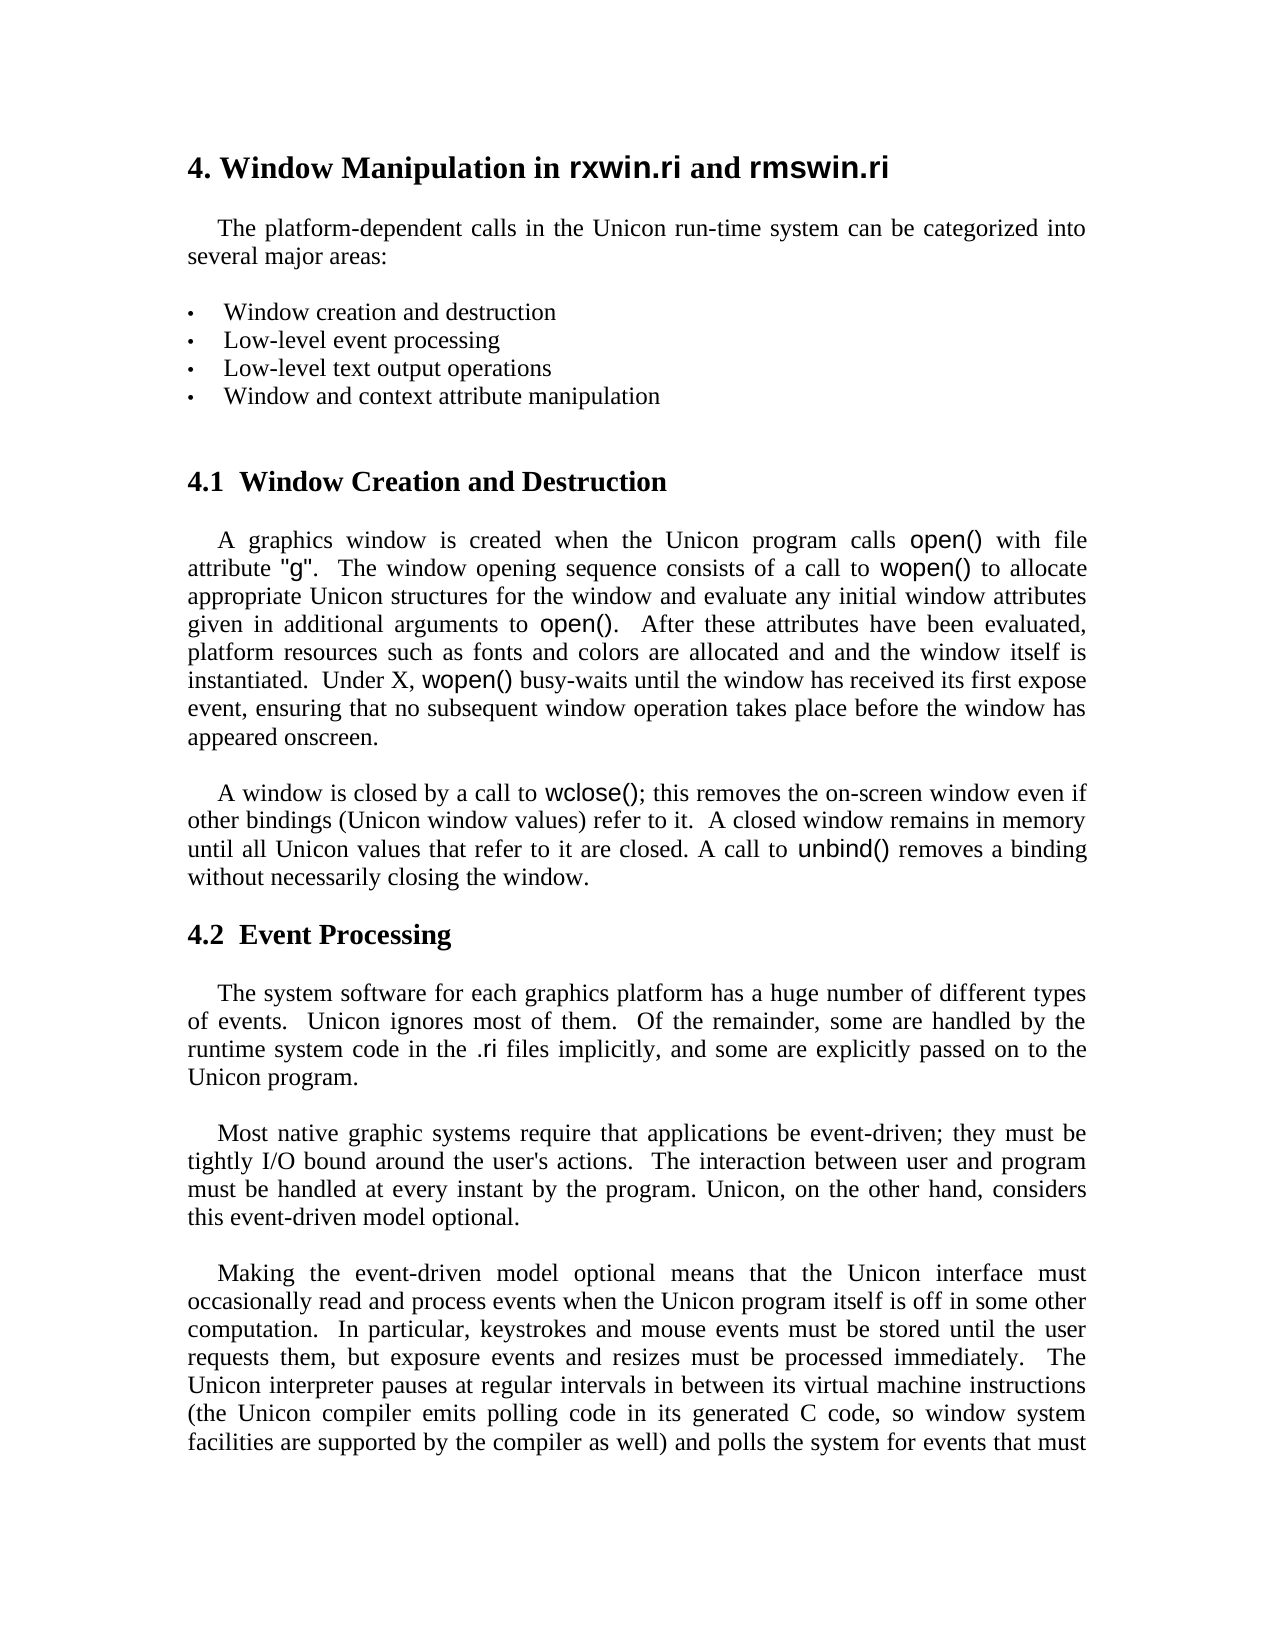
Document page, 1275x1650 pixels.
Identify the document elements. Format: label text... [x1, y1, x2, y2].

text Making the event-driven model optional means that the Unicon interface must occasionally read and process events when the Unicon program itself is off in some other computation. In particular, keystrokes and mouse events must be stored until the user requests them, but exposure events and resizes must be processed immediately. The Unicon interpreter pauses at regular intervals in between its virtual machine instructions (the Unicon compiler emits polling code in its generated C code, so window system facilities are supported by the compiler as well) and polls the system for events that must [187, 1259, 1087, 1455]
text 4.2 Event Processing [187, 918, 1087, 951]
subtitle 4.1 Window Creation and Destruction [187, 466, 1087, 498]
list Window creation and destruction [187, 298, 1087, 326]
text Most native graphic systems require that applications be event-driven; they must be tightly I/O bound around the user's actions. The interaction between user and program must be handled at every instant by the program. Unicon, on the other hand, considers this event-driven model optional. [187, 1119, 1087, 1231]
text A window is closed by a call to wclose(); this removes the on-screen window even if other bindings (Unicon window values) refer to it. A closed window remains in memory until all Unicon values that refer to it are closed. A call to unbind() removes a binding without necessarily closing the window. [187, 778, 1087, 891]
list Low-level text output operations [187, 354, 1087, 382]
text The platform-dependent calls in the Unicon run-time system can be categorized into several major areas: [187, 213, 1087, 269]
list Window and context attribute manipulation [187, 382, 1087, 410]
text A graphics window is created when the Unicon program calls open() with file attribute "g". The window opening sequence consists of a call to wopen() to allocate appropriate Unicon structures for the window and evaluate any initial window attributes given in additional arguments to open(). After these attributes have been evaluated, platform resources such as fonts and colors are allocated and and the window itself is instantiated. Under X, wopen() busy-waits until the window has received its first expose event, ensuring that no subsequent window operation takes place before the window has appeared onscreen. [187, 526, 1087, 750]
text The system software for each graphics platform has a huge number of different types of events. Unicon ignores most of them. Of the remainder, some are handled by the runtime system code in the .ri files implicitly, and some are explicitly passed on to the Unicon program. [187, 979, 1087, 1091]
list Low-level event processing [187, 326, 1087, 354]
subtitle 4. Window Manipulation in rxwin.ri and rmswin.ri [187, 150, 1087, 186]
